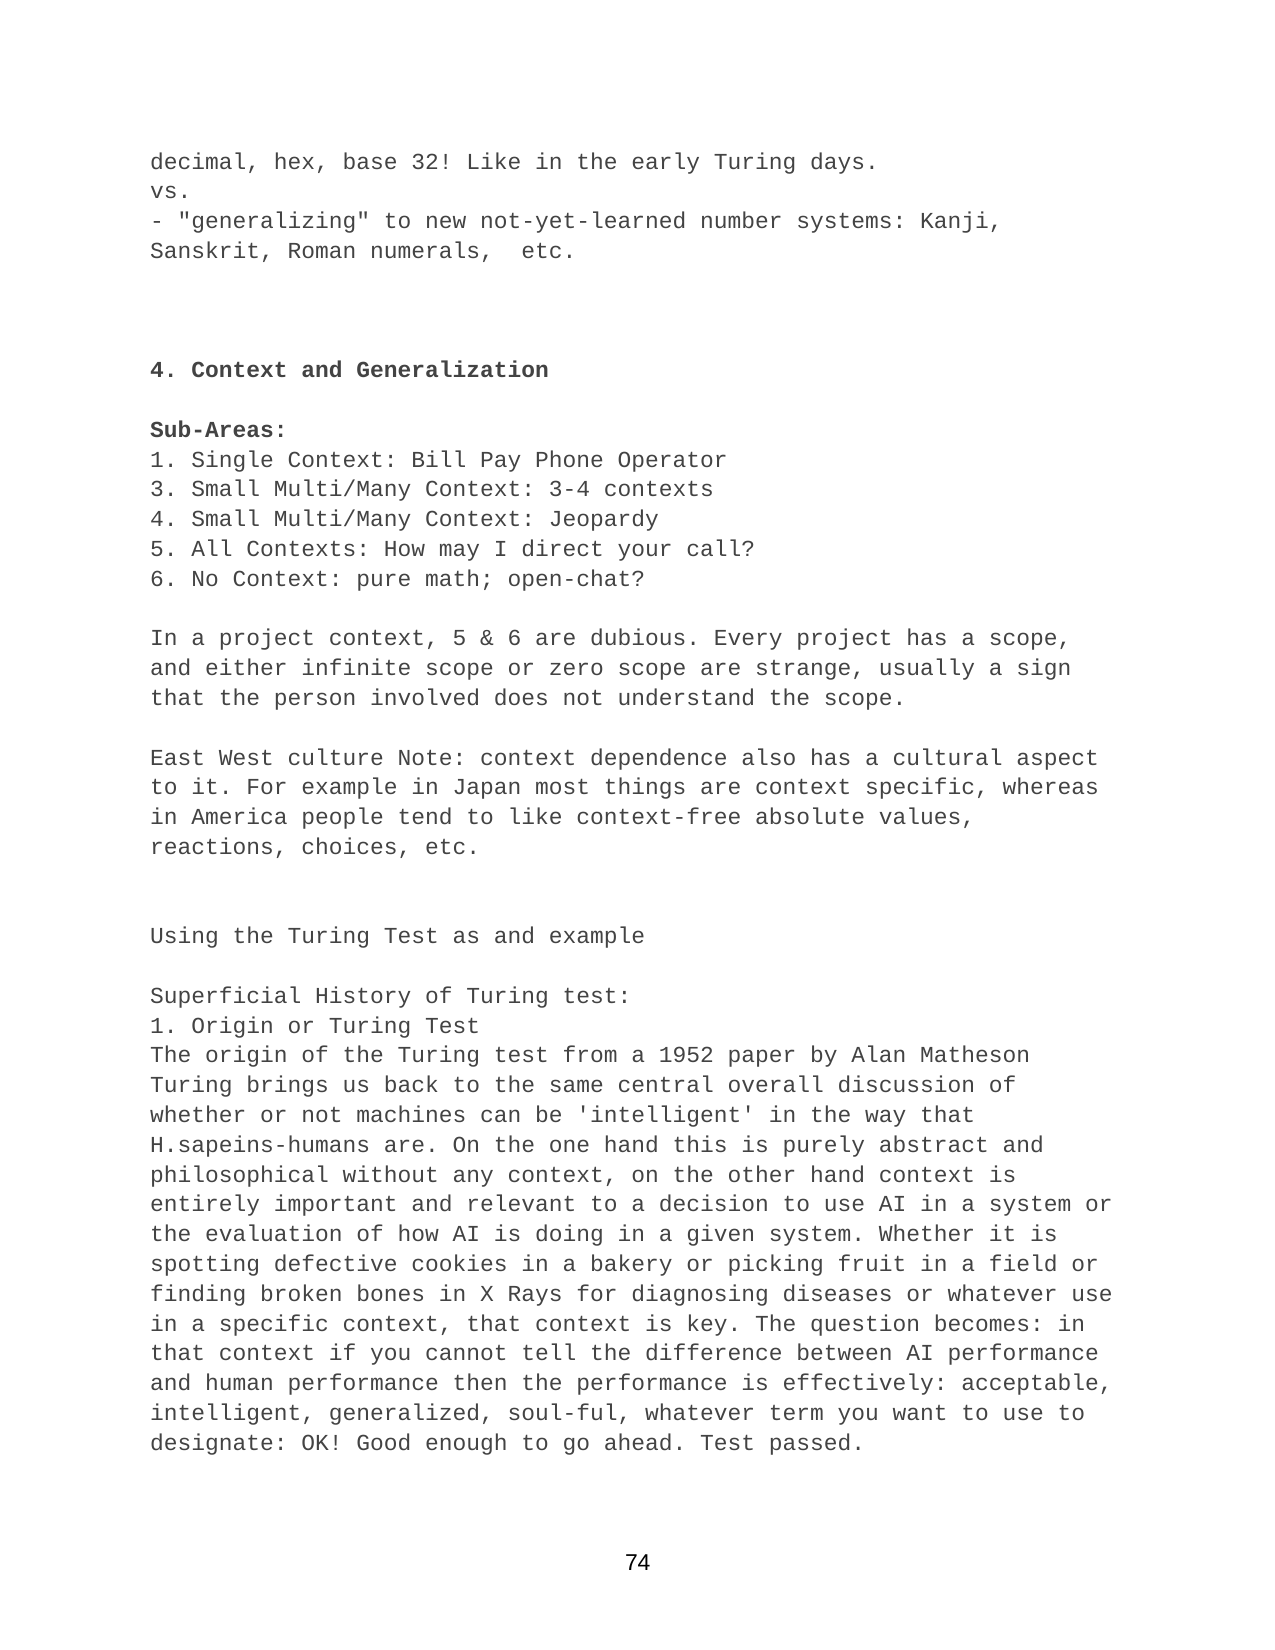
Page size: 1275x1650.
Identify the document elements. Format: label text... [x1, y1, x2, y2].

text Sub-Areas: [150, 418, 1125, 444]
text 5. All Contexts: How may I direct your call? [150, 537, 1125, 563]
text 4. Small Multi/Many Context: Jeopardy [150, 507, 1125, 533]
text decimal, hex, base 32! Like in the early Turing days. [150, 150, 1125, 176]
text Superficial History of Turing test: [150, 984, 1125, 1010]
text 3. Small Multi/Many Context: 3-4 contexts [150, 478, 1125, 504]
text The origin of the Turing test from a 1952 paper by Alan Matheson Turing brings us back to the same central overall discussion of whether or not machines can be 'intelligent' in the way that H.sapeins-humans are. On the one hand this is purely abstract and philosophical without any context, on the other hand context is entirely important and relevant to a decision to use AI in a system or the evaluation of how AI is doing in a given system. Whether it is spotting defective cookies in a bakery or picking fruit in a field or finding broken bones in X Rays for diagnosing diseases or whatever use in a specific context, that context is key. The question becomes: in that context if you cannot tell the difference between AI performance and human performance then the performance is effectively: acceptable, intelligent, generalized, soul-ful, whatever term you want to use to designate: OK! Good enough to go ahead. Test passed. [150, 1044, 1125, 1457]
text - "generalizing" to new not-yet-learned number systems: Kanji, Sanskrit, Roman numerals, etc. [150, 209, 1125, 265]
text In a project context, 5 & 6 are dubious. Every project has a scope, and either infinite scope or zero scope are strange, usually a sign that the person involved does not understand the scope. [150, 627, 1125, 712]
text 6. No Context: pure math; open-chat? [150, 567, 1125, 593]
text 1. Single Context: Bill Pay Phone Operator [150, 448, 1125, 474]
text Using the Turing Test as and example [150, 924, 1125, 951]
text East West culture Note: context dependence also has a cultural aspect to it. For example in Japan most things are context specific, whereas in America people tend to like context-free absolute values, reactions, choices, etc. [150, 746, 1125, 861]
text 1. Origin or Turing Test [150, 1014, 1125, 1040]
text 4. Context and Generalization [150, 358, 1125, 384]
text vs. [150, 180, 1125, 206]
